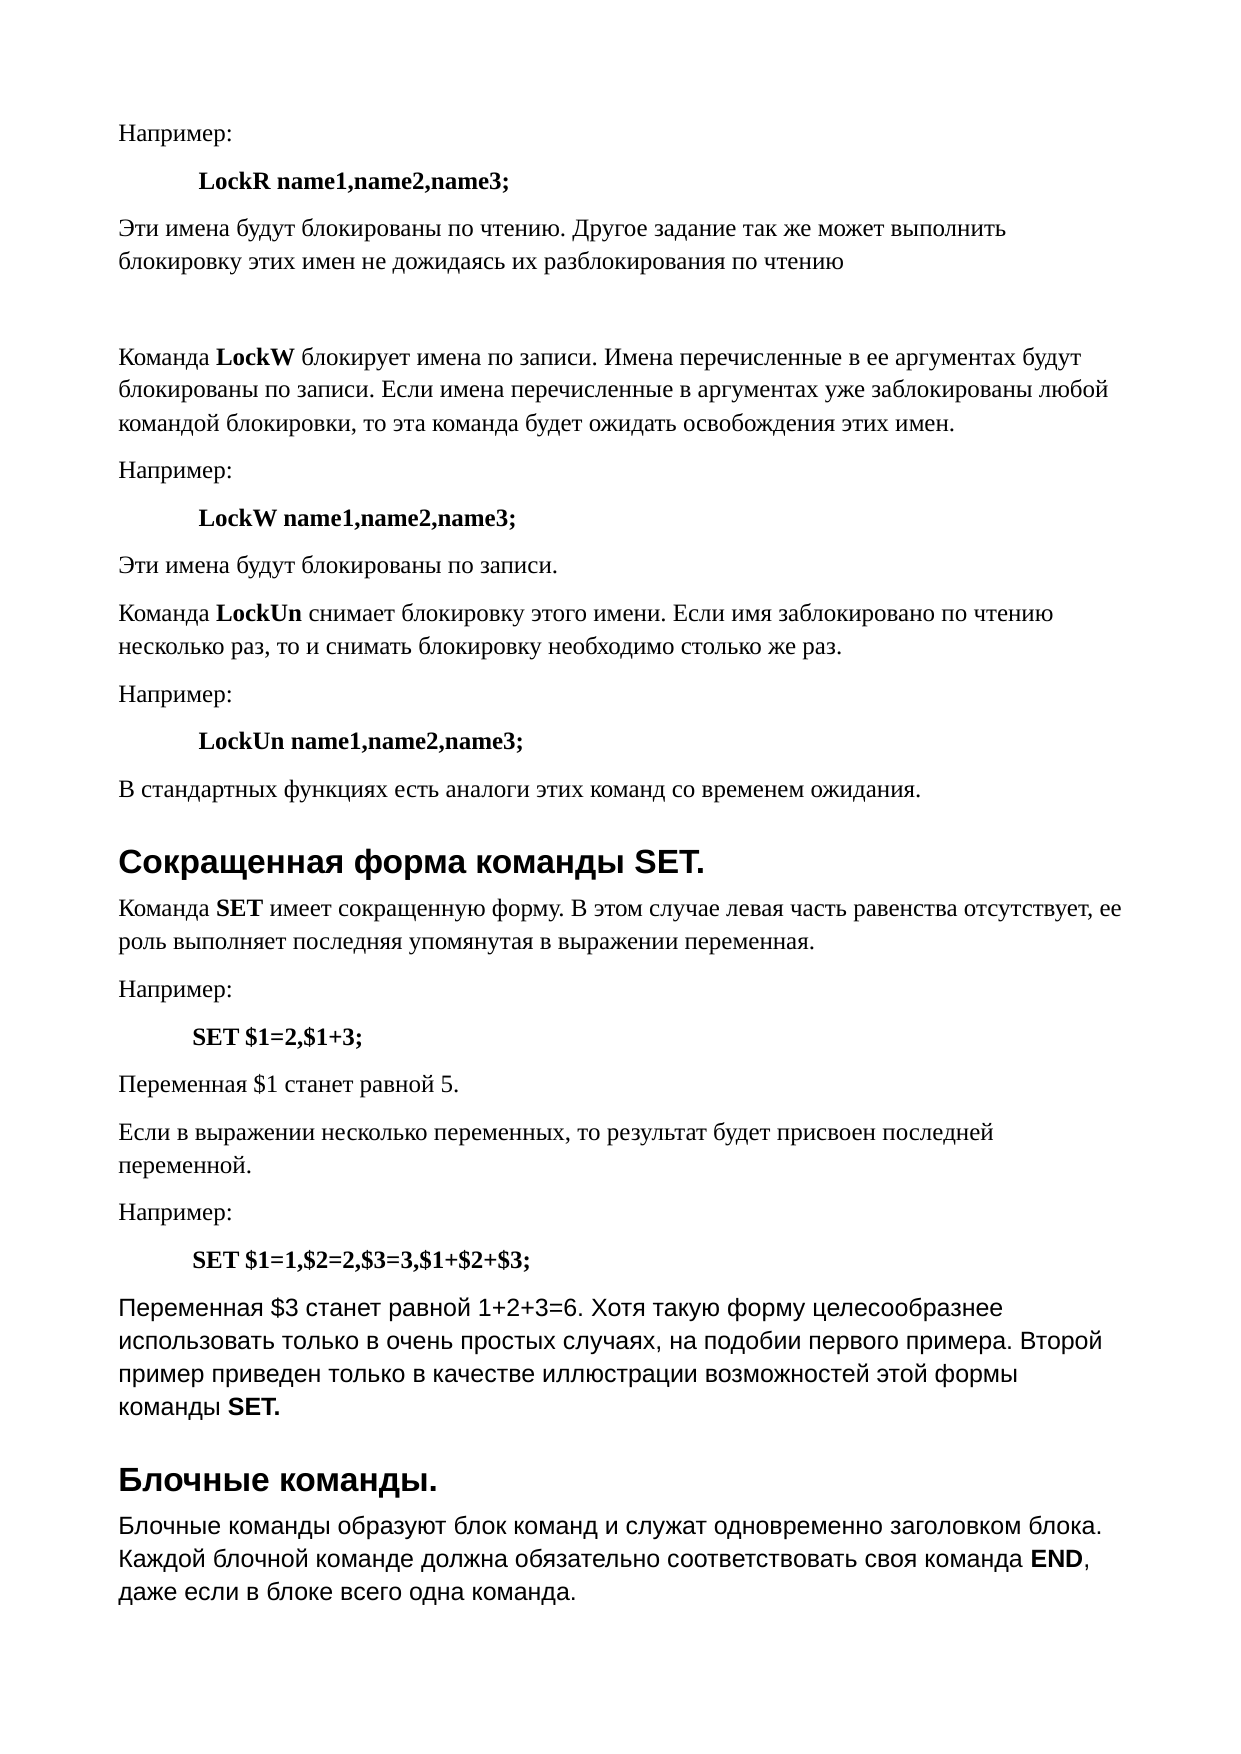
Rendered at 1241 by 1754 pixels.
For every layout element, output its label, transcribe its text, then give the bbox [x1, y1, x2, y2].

text Например: [118, 455, 1122, 484]
text Команда LockW блокирует имена по записи. Имена перечисленные в ее аргументах будут блокированы по записи. Если имена перечисленные в аргументах уже заблокированы любой командой блокировки, то эта команда будет ожидать освобождения этих имен. [118, 342, 1122, 436]
text Переменная $1 станет равной 5. [118, 1069, 1122, 1098]
text Если в выражении несколько переменных, то результат будет присвоен последней переменной. [118, 1117, 1122, 1179]
text Например: [118, 1197, 1122, 1226]
text SET $1=1,$2=2,$3=3,$1+$2+$3; [118, 1245, 1122, 1274]
text Например: [118, 974, 1122, 1003]
text LockUn name1,name2,name3; [118, 726, 1122, 755]
text Переменная $3 станет равной 1+2+3=6. Хотя такую форму целесообразнее использовать только в очень простых случаях, на подобии первого примера. Второй пример приведен только в качестве иллюстрации возможностей этой формы команды SET. [118, 1293, 1122, 1421]
subtitle Сокращенная форма команды SET. [118, 842, 1122, 881]
text В стандартных функциях есть аналоги этих команд со временем ожидания. [118, 774, 1122, 803]
text Эти имена будут блокированы по записи. [118, 550, 1122, 579]
text LockR name1,name2,name3; [118, 166, 1122, 194]
text SET $1=2,$1+3; [118, 1022, 1122, 1050]
text Команда LockUn снимает блокировку этого имени. Если имя заблокировано по чтению несколько раз, то и снимать блокировку необходимо столько же раз. [118, 598, 1122, 660]
subtitle Блочные команды. [118, 1460, 1122, 1499]
text Эти имена будут блокированы по чтению. Другое задание так же может выполнить блокировку этих имен не дожидаясь их разблокирования по чтению [118, 213, 1122, 275]
text Команда SET имеет сокращенную форму. В этом случае левая часть равенства отсутствует, ее роль выполняет последняя упомянутая в выражении переменная. [118, 893, 1122, 955]
text Например: [118, 118, 1122, 147]
text Например: [118, 679, 1122, 707]
text Блочные команды образуют блок команд и служат одновременно заголовком блока. Каждой блочной команде должна обязательно соответствовать своя команда END, даже если в блоке всего одна команда. [118, 1511, 1122, 1606]
text LockW name1,name2,name3; [118, 503, 1122, 532]
